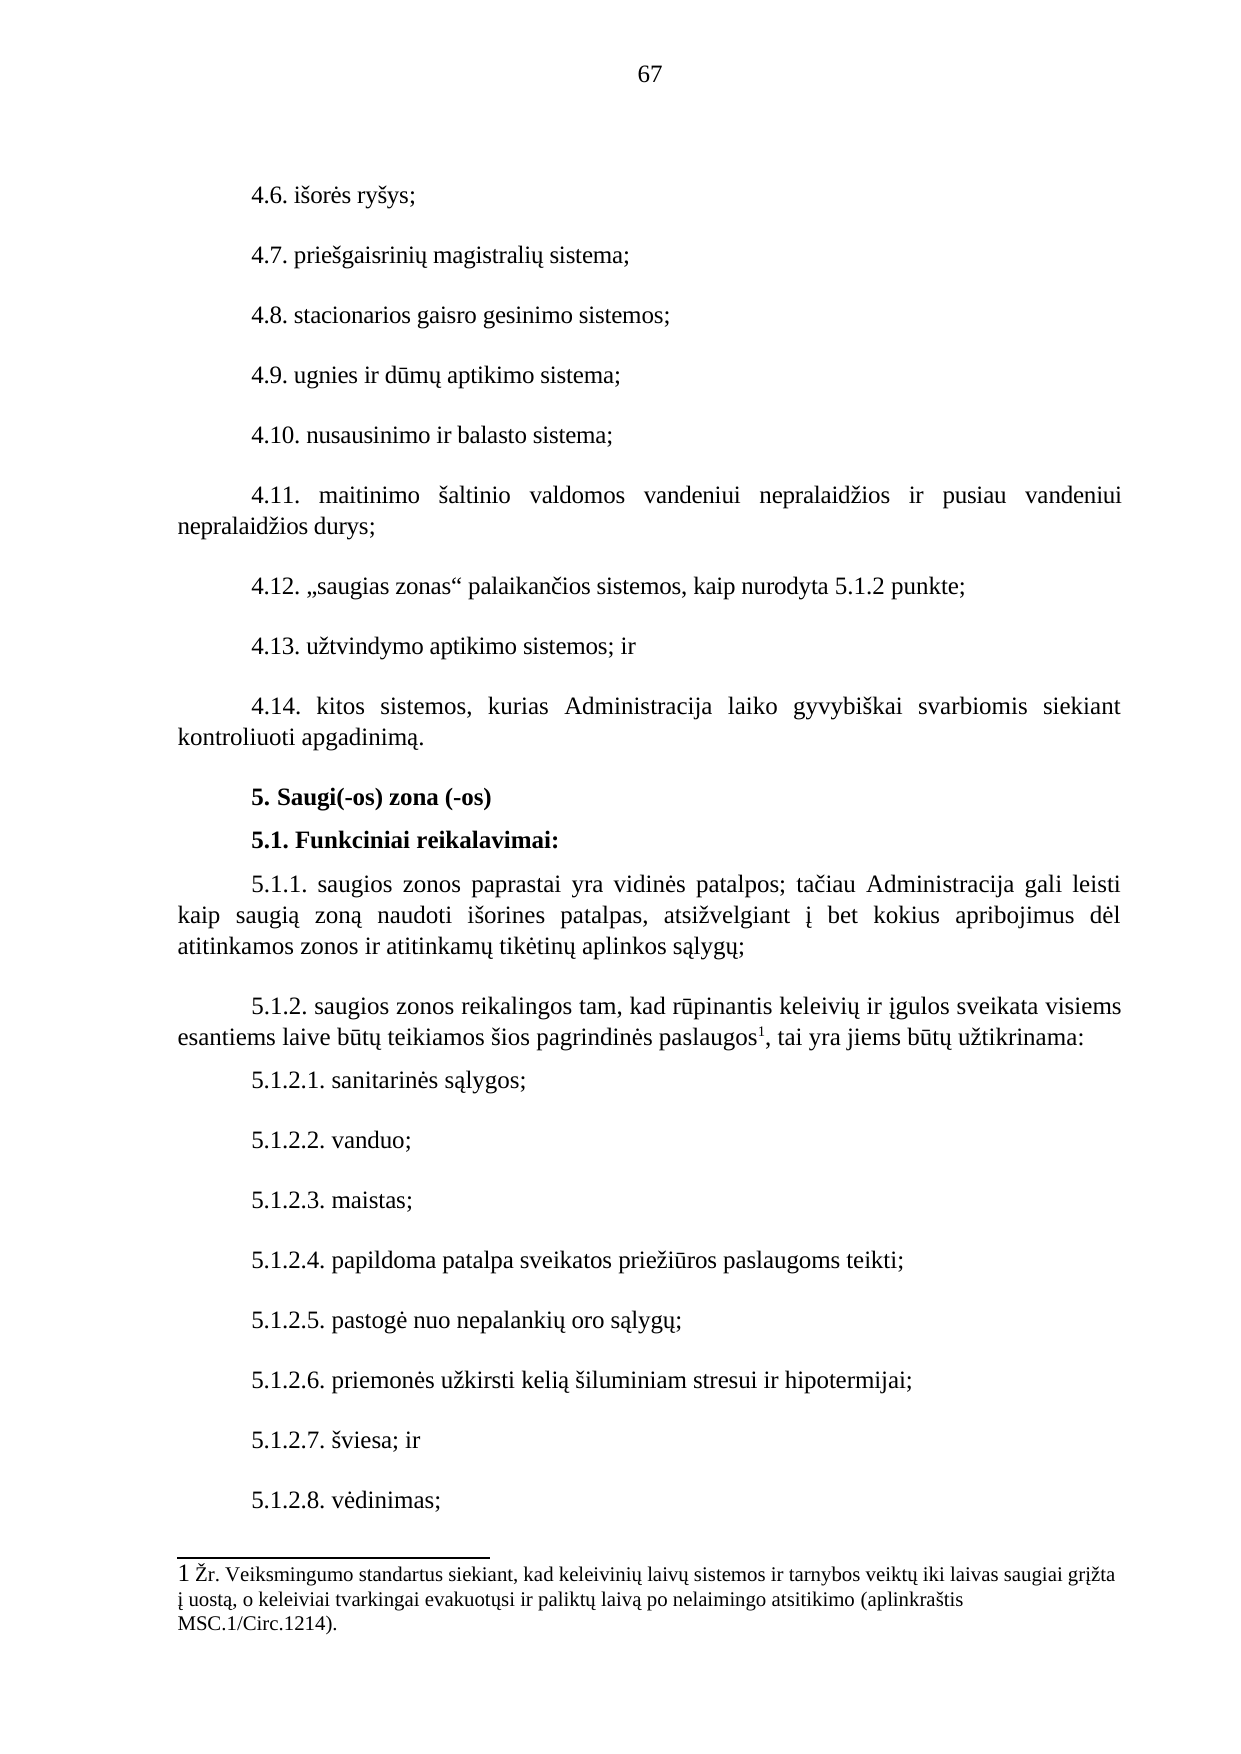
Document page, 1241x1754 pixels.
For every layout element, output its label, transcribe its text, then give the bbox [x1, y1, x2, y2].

text 5. Saugi(-os) zona (-os) [177, 780, 1122, 811]
text 5.1. Funkciniai reikalavimai: [177, 823, 1122, 854]
text 5.1.2.7. šviesa; ir [177, 1423, 1122, 1454]
text 4.11. maitinimo šaltinio valdomos vandeniui nepralaidžios ir pusiau vandeniui nepralaidžios durys; [177, 477, 1122, 540]
text 5.1.2.6. priemonės užkirsti kelią šiluminiam stresui ir hipotermijai; [177, 1363, 1122, 1394]
text 5.1.1. saugios zonos paprastai yra vidinės patalpos; tačiau Administracija gali leisti kaip saugią zoną naudoti išorines patalpas, atsižvelgiant į bet kokius apribojimus dėl atitinkamos zonos ir atitinkamų tikėtinų aplinkos sąlygų; [177, 866, 1122, 960]
text 5.1.2. saugios zonos reikalingos tam, kad rūpinantis keleivių ir įgulos sveikata visiems esantiems laive būtų teikiamos šios pagrindinės paslaugos, tai yra jiems būtų užtikrinama: [177, 989, 1122, 1051]
text 4.13. užtvindymo aptikimo sistemos; ir [177, 628, 1122, 660]
text 4.7. priešgaisrinių magistralių sistema; [177, 237, 1122, 268]
text 5.1.2.8. vėdinimas; [177, 1483, 1122, 1514]
text 5.1.2.1. sanitarinės sąlygos; [177, 1063, 1122, 1094]
text 4.8. stacionarios gaisro gesinimo sistemos; [177, 297, 1122, 328]
text 5.1.2.5. pastogė nuo nepalankių oro sąlygų; [177, 1303, 1122, 1334]
text 5.1.2.2. vanduo; [177, 1123, 1122, 1154]
text 5.1.2.4. papildoma patalpa sveikatos priežiūros paslaugoms teikti; [177, 1243, 1122, 1274]
text 4.14. kitos sistemos, kurias Administracija laiko gyvybiškai svarbiomis siekiant kontroliuoti apgadinimą. [177, 688, 1122, 751]
text 4.12. „saugias zonas“ palaikančios sistemos, kaip nurodyta 5.1.2 punkte; [177, 568, 1122, 600]
text 4.9. ugnies ir dūmų aptikimo sistema; [177, 357, 1122, 388]
text 5.1.2.3. maistas; [177, 1183, 1122, 1214]
text Žr. Veiksmingumo standartus siekiant, kad keleivinių laivų sistemos ir tarnybos veiktų iki laivas saugiai grįžta į uostą, o keleiviai tvarkingai evakuotųsi ir paliktų laivą po nelaimingo atsitikimo (aplinkraštis MSC.1/Circ.1214). [177, 1558, 1122, 1635]
text 4.10. nusausinimo ir balasto sistema; [177, 417, 1122, 448]
text 4.6. išorės ryšys; [177, 177, 1122, 208]
